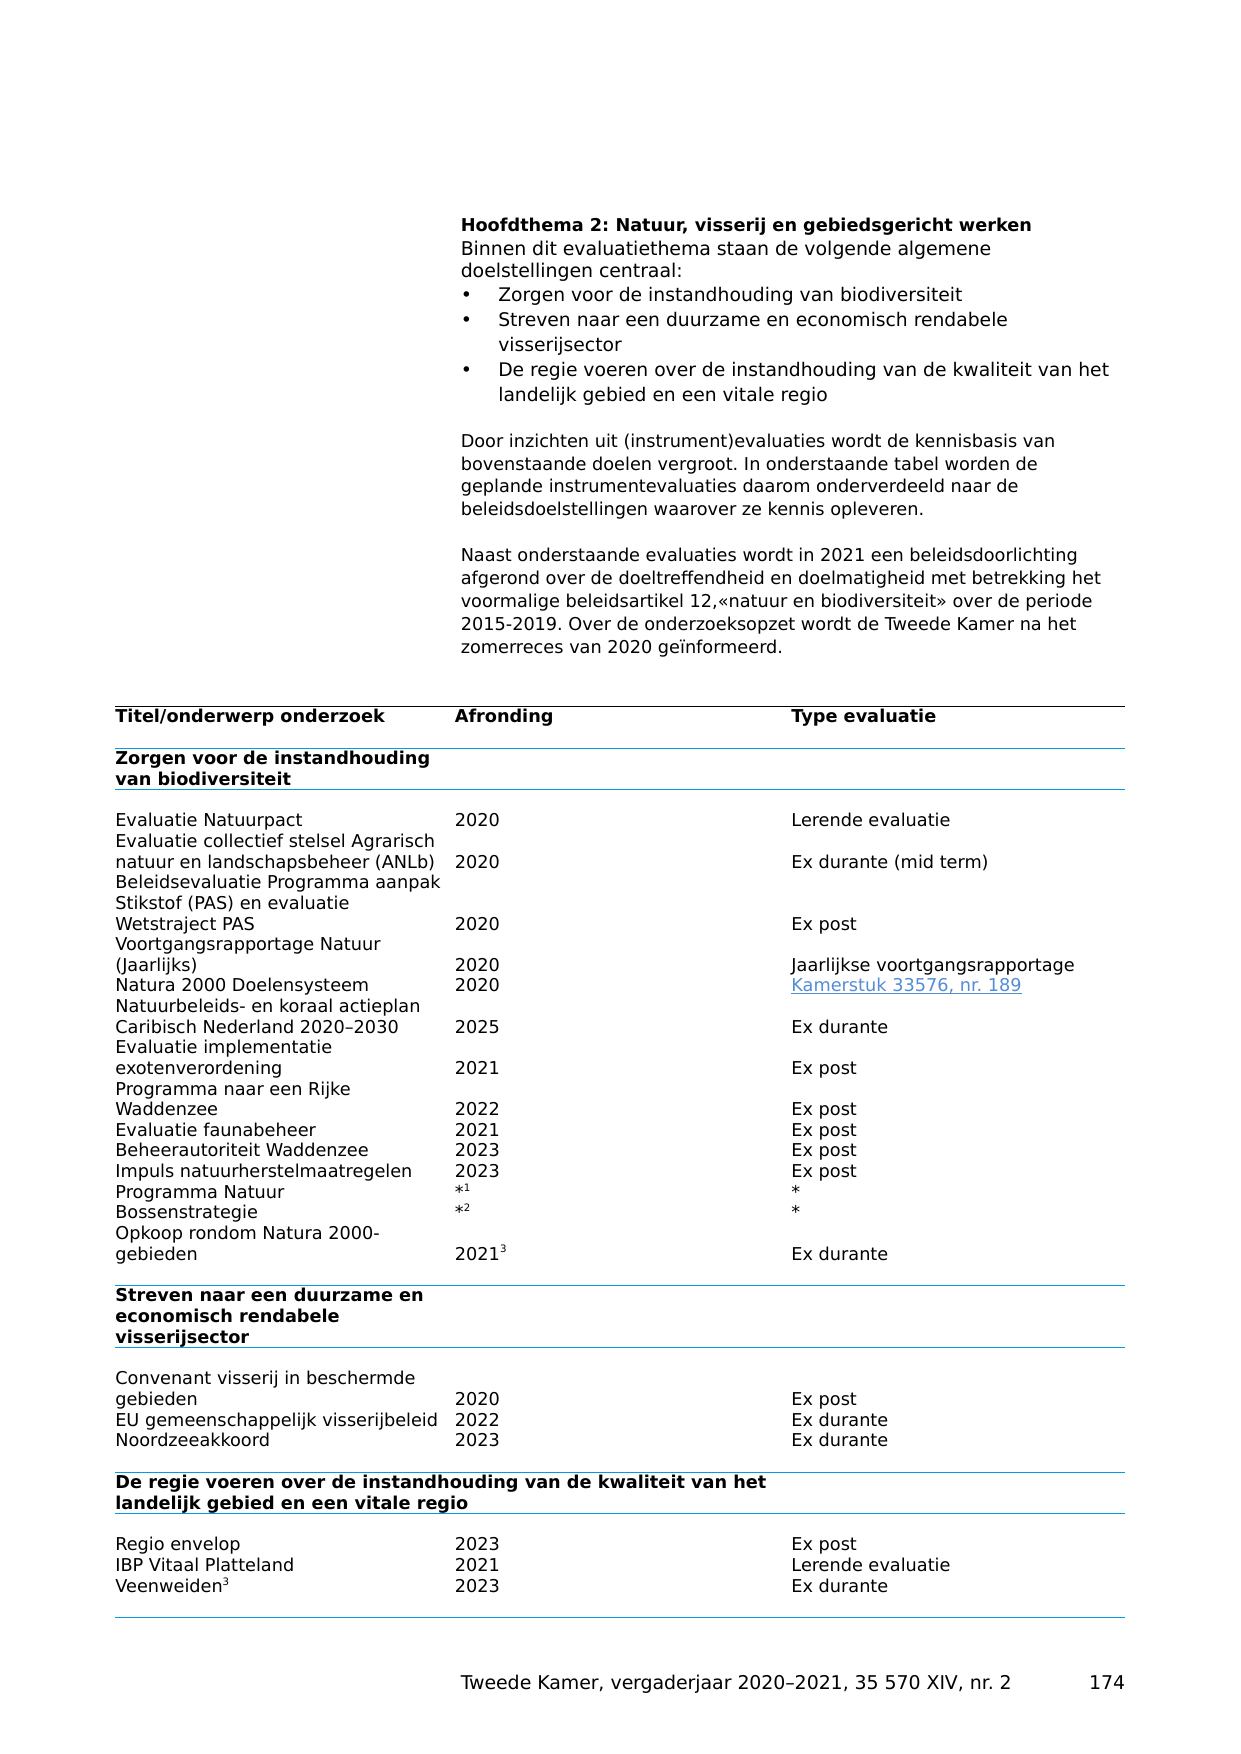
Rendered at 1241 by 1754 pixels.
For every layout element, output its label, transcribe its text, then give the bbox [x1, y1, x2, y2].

table_cell Streven naar een duurzame en economisch rendabele visserijsector [115, 1286, 452, 1347]
table_cell Evaluatie faunabeheer [115, 1120, 452, 1140]
table_cell Kamerstuk 33576, nr. 189 [788, 975, 1125, 996]
text Binnen dit evaluatiethema staan de volgende algemene doelstellingen centraal: [461, 238, 1125, 282]
table_cell [788, 727, 1125, 747]
table_cell 2021 [452, 1037, 788, 1078]
table_cell [115, 1348, 452, 1368]
table_cell [115, 1514, 452, 1534]
table_cell Titel/onderwerp onderzoek [115, 707, 452, 727]
list De regie voeren over de instandhouding van de kwaliteit van het landelijk gebied en een vitale regio [461, 357, 1125, 407]
table_cell De regie voeren over de instandhouding van de kwaliteit van het landelijk gebied en een vitale regio [115, 1473, 788, 1513]
table_cell [788, 1286, 1125, 1347]
table_cell [452, 749, 788, 789]
table_cell Ex durante (mid term) [788, 831, 1125, 872]
table_cell Ex post [788, 1037, 1125, 1078]
table_cell 2025 [452, 996, 788, 1037]
table_cell 2021 [452, 1555, 788, 1576]
table_cell Afronding [452, 707, 788, 727]
table_cell [788, 1596, 1125, 1617]
table_cell Voortgangsrapportage Natuur (Jaarlijks) [115, 934, 452, 975]
table_cell Ex durante [788, 1223, 1125, 1264]
table_cell Natuurbeleids- en koraal actieplan Caribisch Nederland 2020–2030 [115, 996, 452, 1037]
table_cell 2020 [452, 831, 788, 872]
table_cell Ex post [788, 1534, 1125, 1555]
table_cell Natura 2000 Doelensysteem [115, 975, 452, 996]
table_cell Regio envelop [115, 1534, 452, 1555]
table_cell Ex durante [788, 1430, 1125, 1451]
table_cell Ex post [788, 1368, 1125, 1409]
table_cell *1 [452, 1182, 788, 1202]
table_cell Impuls natuurherstelmaatregelen [115, 1161, 452, 1182]
table_cell [452, 1514, 788, 1534]
table_cell Ex post [788, 1140, 1125, 1161]
table_cell 2020 [452, 872, 788, 934]
table_cell Type evaluatie [788, 707, 1125, 727]
table_cell 2020 [452, 975, 788, 996]
table_cell 2020 [452, 1368, 788, 1409]
table_cell Beleidsevaluatie Programma aanpak Stikstof (PAS) en evaluatie Wetstraject PAS [115, 872, 452, 934]
table_cell Programma Natuur [115, 1182, 452, 1202]
table_cell Veenweiden3 [115, 1576, 452, 1596]
table_cell [788, 1473, 1125, 1513]
table_cell 20213 [452, 1223, 788, 1264]
table_cell 2023 [452, 1140, 788, 1161]
table_cell Ex post [788, 1161, 1125, 1182]
table_cell 2023 [452, 1534, 788, 1555]
table_cell *2 [452, 1202, 788, 1223]
table_cell [452, 727, 788, 747]
table_cell Ex durante [788, 1576, 1125, 1596]
table_cell 2023 [452, 1576, 788, 1596]
table_cell 2020 [452, 810, 788, 831]
table_header Hoofdthema 2: Natuur, visserij en gebiedsgericht werken [115, 681, 1125, 706]
table_cell Convenant visserij in beschermde gebieden [115, 1368, 452, 1409]
table_cell [452, 1286, 788, 1347]
table_cell [788, 790, 1125, 810]
table_cell * [788, 1202, 1125, 1223]
table_cell [452, 1596, 788, 1617]
table_cell Ex durante [788, 1410, 1125, 1430]
table_cell [115, 1264, 452, 1285]
text Naast onderstaande evaluaties wordt in 2021 een beleidsdoorlichting afgerond over de doeltreffendheid en doelmatigheid met betrekking het voormalige beleidsartikel 12,«natuur en biodiversiteit» over de periode 2015-2019. Over de onderzoeksopzet wordt de Tweede Kamer na het zomerreces van 2020 geïnformeerd. [461, 543, 1125, 658]
table_cell [788, 1348, 1125, 1368]
table_cell Beheerautoriteit Waddenzee [115, 1140, 452, 1161]
table_cell [788, 1451, 1125, 1471]
table_cell Lerende evaluatie [788, 810, 1125, 831]
table_cell [452, 1451, 788, 1471]
table_cell [115, 790, 452, 810]
table_cell Evaluatie implementatie exotenverordening [115, 1037, 452, 1078]
table_cell Ex post [788, 1079, 1125, 1120]
table_cell Programma naar een Rijke Waddenzee [115, 1079, 452, 1120]
table_cell [452, 1264, 788, 1285]
table_cell [452, 1348, 788, 1368]
table_cell [788, 1264, 1125, 1285]
table_cell 2022 [452, 1410, 788, 1430]
table_cell [115, 1596, 452, 1617]
table_cell 2023 [452, 1161, 788, 1182]
list Zorgen voor de instandhouding van biodiversiteit [461, 282, 1125, 307]
text Door inzichten uit (instrument)evaluaties wordt de kennisbasis van bovenstaande doelen vergroot. In onderstaande tabel worden de geplande instrumentevaluaties daarom onderverdeeld naar de beleidsdoelstellingen waarover ze kennis opleveren. [461, 429, 1125, 520]
table_cell Jaarlijkse voortgangsrapportage [788, 934, 1125, 975]
table_cell 2021 [452, 1120, 788, 1140]
table_cell Lerende evaluatie [788, 1555, 1125, 1576]
text Hoofdthema 2: Natuur, visserij en gebiedsgericht werken [461, 213, 1125, 236]
table_cell IBP Vitaal Platteland [115, 1555, 452, 1576]
table_cell 2022 [452, 1079, 788, 1120]
table_cell Noordzeeakkoord [115, 1430, 452, 1451]
table_cell [115, 1451, 452, 1471]
table_cell Zorgen voor de instandhouding van biodiversiteit [115, 749, 452, 789]
table_cell Ex post [788, 872, 1125, 934]
table_cell [115, 727, 452, 747]
table_cell Bossenstrategie [115, 1202, 452, 1223]
table_cell [788, 1514, 1125, 1534]
table_cell Evaluatie Natuurpact [115, 810, 452, 831]
table_cell [788, 749, 1125, 789]
table_cell 2020 [452, 934, 788, 975]
table_cell * [788, 1182, 1125, 1202]
table_cell Evaluatie collectief stelsel Agrarisch natuur en landschapsbeheer (ANLb) [115, 831, 452, 872]
table_cell 2023 [452, 1430, 788, 1451]
table_cell Ex durante [788, 996, 1125, 1037]
list Streven naar een duurzame en economisch rendabele visserijsector [461, 307, 1125, 357]
table_cell Ex post [788, 1120, 1125, 1140]
table_cell [452, 790, 788, 810]
table_cell EU gemeenschappelijk visserijbeleid [115, 1410, 452, 1430]
table_cell Opkoop rondom Natura 2000-gebieden [115, 1223, 452, 1264]
